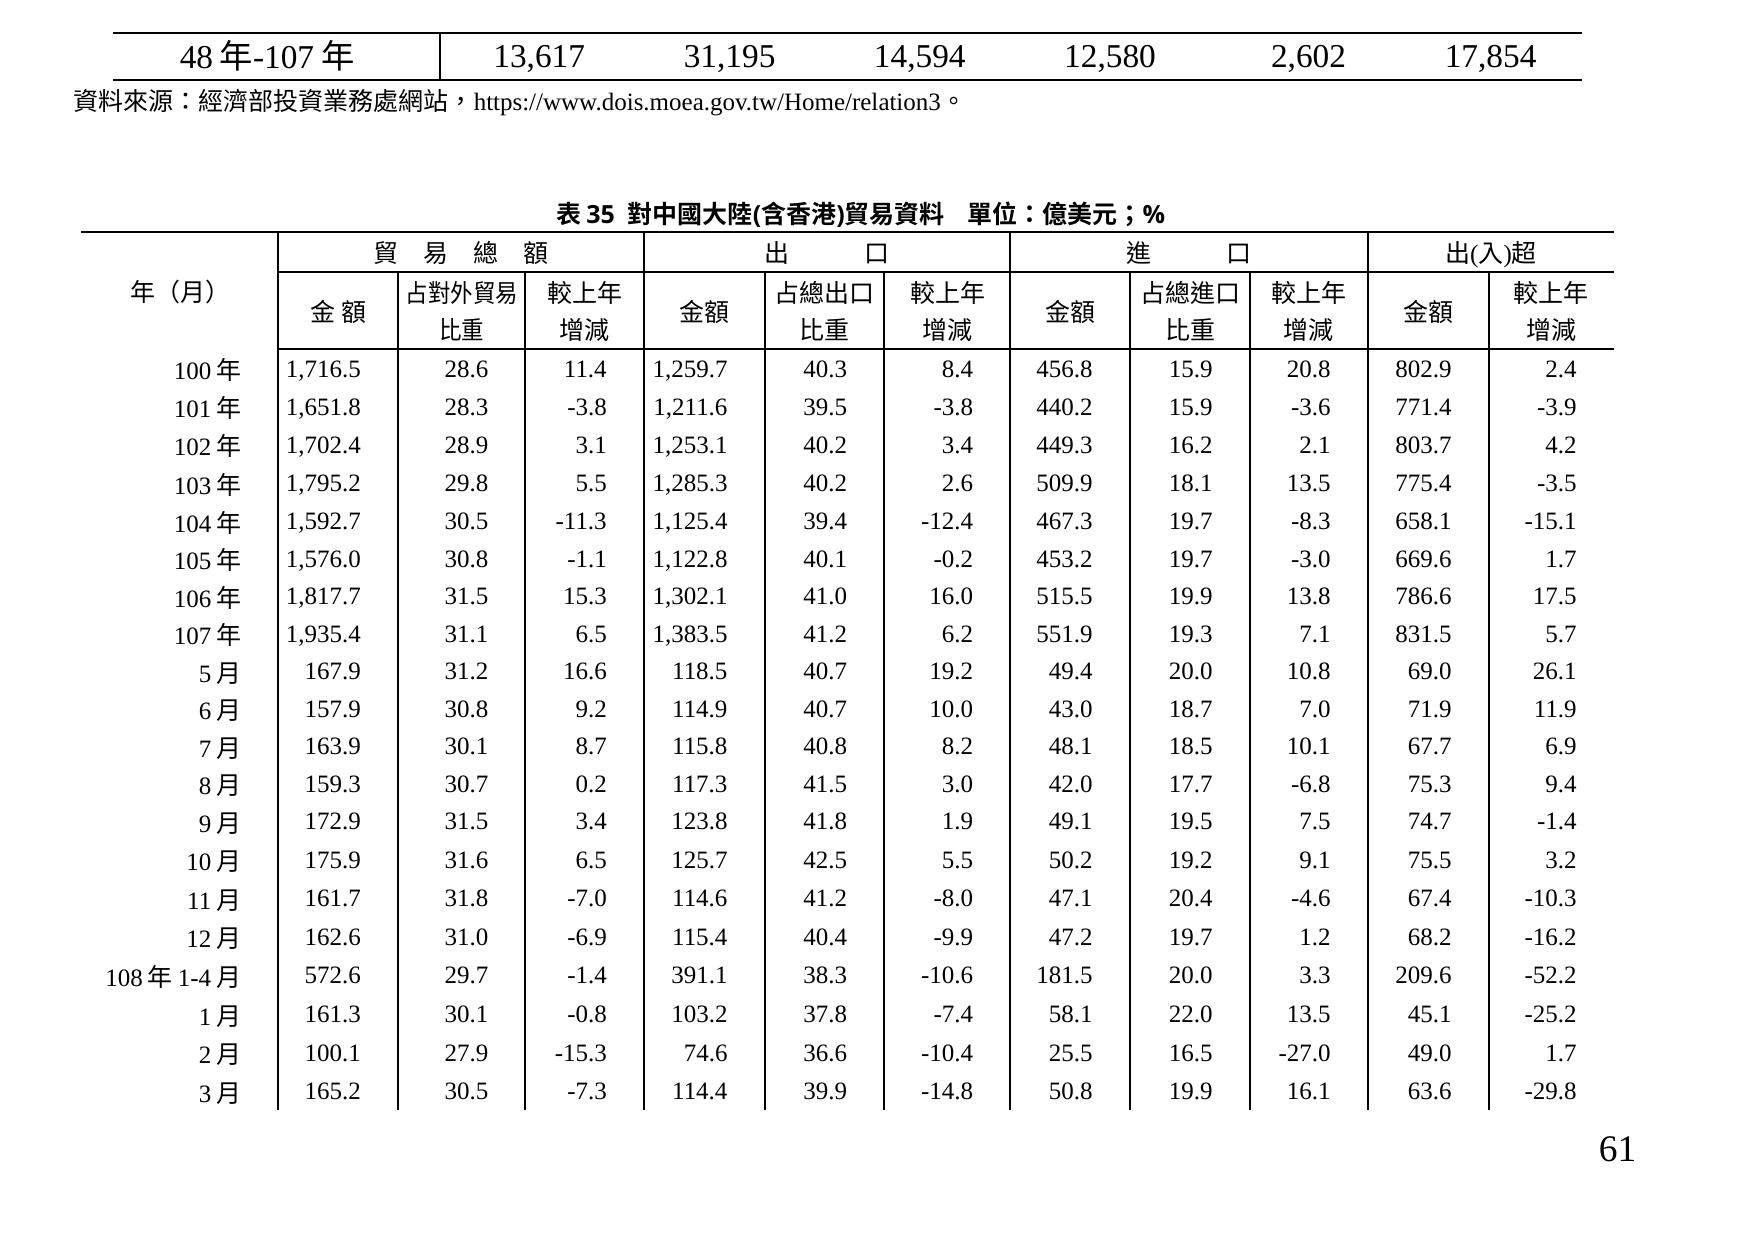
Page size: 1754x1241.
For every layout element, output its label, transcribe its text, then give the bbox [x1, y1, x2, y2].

table_cell 36.6 [766, 1034, 883, 1071]
table_cell 100.1 [279, 1034, 397, 1071]
table_cell 104年 [81, 503, 277, 540]
table_cell 30.1 [399, 728, 524, 765]
table_cell 123.8 [645, 803, 764, 840]
table_header 出 口 [645, 233, 1009, 271]
table_cell 1,285.3 [645, 464, 764, 503]
table_cell 30.7 [399, 765, 524, 803]
table_cell 31.0 [399, 918, 524, 956]
table_cell -8.3 [1251, 503, 1367, 540]
table_cell -3.5 [1490, 464, 1614, 503]
table_cell 103年 [81, 464, 277, 503]
table_cell 31.6 [399, 841, 524, 879]
table_cell -25.2 [1490, 995, 1614, 1033]
table_cell 125.7 [645, 841, 764, 879]
table_cell -8.0 [885, 880, 1009, 917]
table_cell 19.3 [1131, 615, 1249, 653]
table_cell 41.2 [766, 615, 883, 653]
table_cell 27.9 [399, 1034, 524, 1071]
table_cell 較上年 增減 [885, 273, 1009, 348]
table_cell 105年 [81, 540, 277, 578]
table_cell 10.1 [1251, 728, 1367, 765]
table_cell 40.3 [766, 350, 883, 387]
table_cell 4.2 [1490, 426, 1614, 464]
table_cell 較上年 增減 [1490, 273, 1614, 348]
table_cell 6月 [81, 690, 277, 728]
subtitle 表35 對中國大陸(含香港)貿易資料 單位：億美元；% [59, 193, 1636, 231]
table_cell 較上年 增減 [1251, 273, 1367, 348]
table_cell 11.9 [1490, 690, 1614, 728]
table_cell 9.4 [1490, 765, 1614, 803]
table_cell 2.6 [885, 464, 1009, 503]
table_cell 2.1 [1251, 426, 1367, 464]
table_cell 165.2 [279, 1073, 397, 1110]
table_cell 29.8 [399, 464, 524, 503]
table_cell 163.9 [279, 728, 397, 765]
table_header 進 口 [1011, 233, 1367, 271]
table_cell 39.9 [766, 1073, 883, 1110]
table_cell 18.7 [1131, 690, 1249, 728]
table_cell 20.8 [1251, 350, 1367, 387]
table_cell 19.2 [885, 653, 1009, 690]
table_cell 1,576.0 [279, 540, 397, 578]
table_cell 7.5 [1251, 803, 1367, 840]
table_cell 117.3 [645, 765, 764, 803]
table_cell 16.1 [1251, 1073, 1367, 1110]
table_cell -3.9 [1490, 387, 1614, 426]
table_cell -14.8 [885, 1073, 1009, 1110]
table_cell 3.2 [1490, 841, 1614, 879]
table_cell 1,253.1 [645, 426, 764, 464]
table_cell 802.9 [1369, 350, 1488, 387]
table_cell 74.6 [645, 1034, 764, 1071]
table_cell 50.2 [1011, 841, 1129, 879]
table_cell 19.7 [1131, 918, 1249, 956]
table_cell 14,594 [821, 34, 1011, 79]
table_cell 2,602 [1201, 34, 1391, 79]
table_cell 13.8 [1251, 578, 1367, 615]
table_cell 803.7 [1369, 426, 1488, 464]
table_cell 1,122.8 [645, 540, 764, 578]
table_cell 449.3 [1011, 426, 1129, 464]
table_cell 26.1 [1490, 653, 1614, 690]
table_cell 49.1 [1011, 803, 1129, 840]
table_cell 39.5 [766, 387, 883, 426]
table_cell 114.6 [645, 880, 764, 917]
table_cell -7.0 [526, 880, 643, 917]
table_cell -3.6 [1251, 387, 1367, 426]
table_cell -7.4 [885, 995, 1009, 1033]
table_cell 58.1 [1011, 995, 1129, 1033]
table_cell 9.1 [1251, 841, 1367, 879]
table_cell 3月 [81, 1073, 277, 1110]
table_cell 0.2 [526, 765, 643, 803]
table_cell 7月 [81, 728, 277, 765]
table_header 年（月） [81, 233, 277, 348]
table_cell 6.5 [526, 615, 643, 653]
table_cell 40.4 [766, 918, 883, 956]
table_cell 31.8 [399, 880, 524, 917]
table_cell 67.4 [1369, 880, 1488, 917]
table_cell 金額 [1369, 273, 1488, 348]
table_cell 37.8 [766, 995, 883, 1033]
table_cell 159.3 [279, 765, 397, 803]
table_cell 5月 [81, 653, 277, 690]
table_cell 3.1 [526, 426, 643, 464]
table_cell 10月 [81, 841, 277, 879]
table_cell 28.6 [399, 350, 524, 387]
table_cell 107年 [81, 615, 277, 653]
table_cell 456.8 [1011, 350, 1129, 387]
table_cell 較上年 增減 [526, 273, 643, 348]
table_cell 13,617 [441, 34, 630, 79]
table_cell 9.2 [526, 690, 643, 728]
table_cell 41.0 [766, 578, 883, 615]
table_cell 41.8 [766, 803, 883, 840]
table_cell 7.0 [1251, 690, 1367, 728]
table_cell 19.9 [1131, 1073, 1249, 1110]
table_cell -15.1 [1490, 503, 1614, 540]
table_cell 115.4 [645, 918, 764, 956]
table_cell 金額 [645, 273, 764, 348]
table_cell 28.3 [399, 387, 524, 426]
table_cell -6.9 [526, 918, 643, 956]
table_cell 29.7 [399, 957, 524, 994]
text 資料來源：經濟部投資業務處網站，https://www.dois.moea.gov.tw/Home/relation3。 [73, 81, 1636, 118]
table_cell 1,935.4 [279, 615, 397, 653]
table_cell -6.8 [1251, 765, 1367, 803]
table_cell 1,125.4 [645, 503, 764, 540]
table_cell 25.5 [1011, 1034, 1129, 1071]
table_cell 658.1 [1369, 503, 1488, 540]
table_cell 1,716.5 [279, 350, 397, 387]
table_cell 161.7 [279, 880, 397, 917]
table_cell -52.2 [1490, 957, 1614, 994]
table_cell 1,817.7 [279, 578, 397, 615]
table_cell -7.3 [526, 1073, 643, 1110]
table_cell 5.7 [1490, 615, 1614, 653]
table_cell 1,702.4 [279, 426, 397, 464]
table_cell -27.0 [1251, 1034, 1367, 1071]
table_cell 6.2 [885, 615, 1009, 653]
table_cell -10.3 [1490, 880, 1614, 917]
table_cell -3.8 [526, 387, 643, 426]
table_cell 3.0 [885, 765, 1009, 803]
table_cell 19.5 [1131, 803, 1249, 840]
table_cell 161.3 [279, 995, 397, 1033]
table_cell 45.1 [1369, 995, 1488, 1033]
table_cell 6.9 [1490, 728, 1614, 765]
table_cell 11月 [81, 880, 277, 917]
table_cell 75.3 [1369, 765, 1488, 803]
table_cell 100年 [81, 348, 277, 387]
table_cell 48.1 [1011, 728, 1129, 765]
table_cell -4.6 [1251, 880, 1367, 917]
table_cell 181.5 [1011, 957, 1129, 994]
table_cell 467.3 [1011, 503, 1129, 540]
table_cell 440.2 [1011, 387, 1129, 426]
table_cell 42.5 [766, 841, 883, 879]
table_cell 占總出口比重 [766, 273, 883, 348]
table_cell 31.5 [399, 803, 524, 840]
table_cell 114.9 [645, 690, 764, 728]
table_cell 509.9 [1011, 464, 1129, 503]
table_cell 6.5 [526, 841, 643, 879]
table_cell 30.8 [399, 540, 524, 578]
table_cell 17,854 [1391, 34, 1582, 79]
table_cell 63.6 [1369, 1073, 1488, 1110]
table_cell 40.7 [766, 690, 883, 728]
table_cell 101年 [81, 387, 277, 426]
table_cell 48年-107年 [113, 34, 439, 79]
table_cell -1.4 [526, 957, 643, 994]
table_cell 1,383.5 [645, 615, 764, 653]
table_cell 10.0 [885, 690, 1009, 728]
table_cell 9月 [81, 803, 277, 840]
table_cell 108年1-4月 [81, 957, 277, 994]
table_cell -16.2 [1490, 918, 1614, 956]
table_cell 7.1 [1251, 615, 1367, 653]
table_cell 40.2 [766, 464, 883, 503]
table_cell 31,195 [630, 34, 821, 79]
table_cell 49.4 [1011, 653, 1129, 690]
table_cell 786.6 [1369, 578, 1488, 615]
table_cell 12,580 [1011, 34, 1201, 79]
table_cell 771.4 [1369, 387, 1488, 426]
table_cell -1.1 [526, 540, 643, 578]
table_cell 31.2 [399, 653, 524, 690]
table_cell -1.4 [1490, 803, 1614, 840]
table_cell -12.4 [885, 503, 1009, 540]
table_cell 13.5 [1251, 464, 1367, 503]
table_cell 572.6 [279, 957, 397, 994]
table_cell 5.5 [885, 841, 1009, 879]
table_cell 占總進口比重 [1131, 273, 1249, 348]
table_cell 17.7 [1131, 765, 1249, 803]
table_cell 5.5 [526, 464, 643, 503]
table_cell 20.4 [1131, 880, 1249, 917]
table_cell 41.2 [766, 880, 883, 917]
table_cell 74.7 [1369, 803, 1488, 840]
table_cell 8.2 [885, 728, 1009, 765]
table_cell 2.4 [1490, 350, 1614, 387]
table_cell 102年 [81, 426, 277, 464]
table_cell 1,795.2 [279, 464, 397, 503]
table_cell 49.0 [1369, 1034, 1488, 1071]
table_cell 103.2 [645, 995, 764, 1033]
table_cell 2月 [81, 1034, 277, 1071]
table_cell 15.3 [526, 578, 643, 615]
table_cell 68.2 [1369, 918, 1488, 956]
table_cell 金額 [1011, 273, 1129, 348]
table_cell 1.7 [1490, 540, 1614, 578]
table_cell 162.6 [279, 918, 397, 956]
table_cell 8.4 [885, 350, 1009, 387]
table_cell 3.3 [1251, 957, 1367, 994]
table_cell 115.8 [645, 728, 764, 765]
table_cell 157.9 [279, 690, 397, 728]
table_cell 30.1 [399, 995, 524, 1033]
table_cell 40.7 [766, 653, 883, 690]
table_cell 39.4 [766, 503, 883, 540]
table_cell 41.5 [766, 765, 883, 803]
table_cell 1.7 [1490, 1034, 1614, 1071]
table_cell 167.9 [279, 653, 397, 690]
table_cell 175.9 [279, 841, 397, 879]
table_cell 75.5 [1369, 841, 1488, 879]
table_cell 40.1 [766, 540, 883, 578]
table_cell 11.4 [526, 350, 643, 387]
table_cell 13.5 [1251, 995, 1367, 1033]
table_cell 209.6 [1369, 957, 1488, 994]
table_cell 775.4 [1369, 464, 1488, 503]
table_cell 30.8 [399, 690, 524, 728]
table_cell -10.6 [885, 957, 1009, 994]
table_header 貿 易 總 額 [279, 233, 643, 271]
table_cell 172.9 [279, 803, 397, 840]
table_cell 1,259.7 [645, 350, 764, 387]
table_cell 18.1 [1131, 464, 1249, 503]
table_cell 71.9 [1369, 690, 1488, 728]
table_cell 114.4 [645, 1073, 764, 1110]
table_cell 8.7 [526, 728, 643, 765]
table_cell 43.0 [1011, 690, 1129, 728]
table_cell 1,211.6 [645, 387, 764, 426]
table_cell 38.3 [766, 957, 883, 994]
table_cell 20.0 [1131, 957, 1249, 994]
table_cell 10.8 [1251, 653, 1367, 690]
table_cell 118.5 [645, 653, 764, 690]
table_cell 3.4 [526, 803, 643, 840]
table_cell 31.5 [399, 578, 524, 615]
table_cell 31.1 [399, 615, 524, 653]
table_cell 19.7 [1131, 540, 1249, 578]
table_cell 金 額 [279, 273, 397, 348]
table_cell -15.3 [526, 1034, 643, 1071]
table_cell 831.5 [1369, 615, 1488, 653]
table_cell 50.8 [1011, 1073, 1129, 1110]
table_cell 551.9 [1011, 615, 1129, 653]
table_cell 28.9 [399, 426, 524, 464]
table_cell 8月 [81, 765, 277, 803]
table_cell 515.5 [1011, 578, 1129, 615]
table_cell -11.3 [526, 503, 643, 540]
table_cell -9.9 [885, 918, 1009, 956]
table_cell 391.1 [645, 957, 764, 994]
table_cell -10.4 [885, 1034, 1009, 1071]
table_cell 40.2 [766, 426, 883, 464]
table_cell 12月 [81, 918, 277, 956]
table_cell 1.2 [1251, 918, 1367, 956]
table_cell 47.1 [1011, 880, 1129, 917]
table_cell 1,592.7 [279, 503, 397, 540]
table_cell -0.2 [885, 540, 1009, 578]
table_cell 15.9 [1131, 387, 1249, 426]
table_cell 19.9 [1131, 578, 1249, 615]
table_cell 1月 [81, 995, 277, 1033]
table_cell 16.0 [885, 578, 1009, 615]
table_cell -0.8 [526, 995, 643, 1033]
table_cell 22.0 [1131, 995, 1249, 1033]
table_cell 19.7 [1131, 503, 1249, 540]
table_cell -29.8 [1490, 1073, 1614, 1110]
table_cell 42.0 [1011, 765, 1129, 803]
table_cell 69.0 [1369, 653, 1488, 690]
table_cell 40.8 [766, 728, 883, 765]
table_cell 47.2 [1011, 918, 1129, 956]
table_cell 30.5 [399, 503, 524, 540]
table_cell 17.5 [1490, 578, 1614, 615]
table_cell 669.6 [1369, 540, 1488, 578]
table_cell 1.9 [885, 803, 1009, 840]
table_cell 1,302.1 [645, 578, 764, 615]
table_cell 19.2 [1131, 841, 1249, 879]
table_cell 16.6 [526, 653, 643, 690]
table_cell 3.4 [885, 426, 1009, 464]
table_cell 106年 [81, 578, 277, 615]
table_cell -3.8 [885, 387, 1009, 426]
table_cell 占對外貿易比重 [399, 273, 524, 348]
table_cell 67.7 [1369, 728, 1488, 765]
table_cell 15.9 [1131, 350, 1249, 387]
table_cell -3.0 [1251, 540, 1367, 578]
table_cell 16.5 [1131, 1034, 1249, 1071]
table_cell 453.2 [1011, 540, 1129, 578]
table_header 出(入)超 [1369, 233, 1614, 271]
table_cell 20.0 [1131, 653, 1249, 690]
table_cell 1,651.8 [279, 387, 397, 426]
table_cell 30.5 [399, 1073, 524, 1110]
table_cell 18.5 [1131, 728, 1249, 765]
table_cell 16.2 [1131, 426, 1249, 464]
